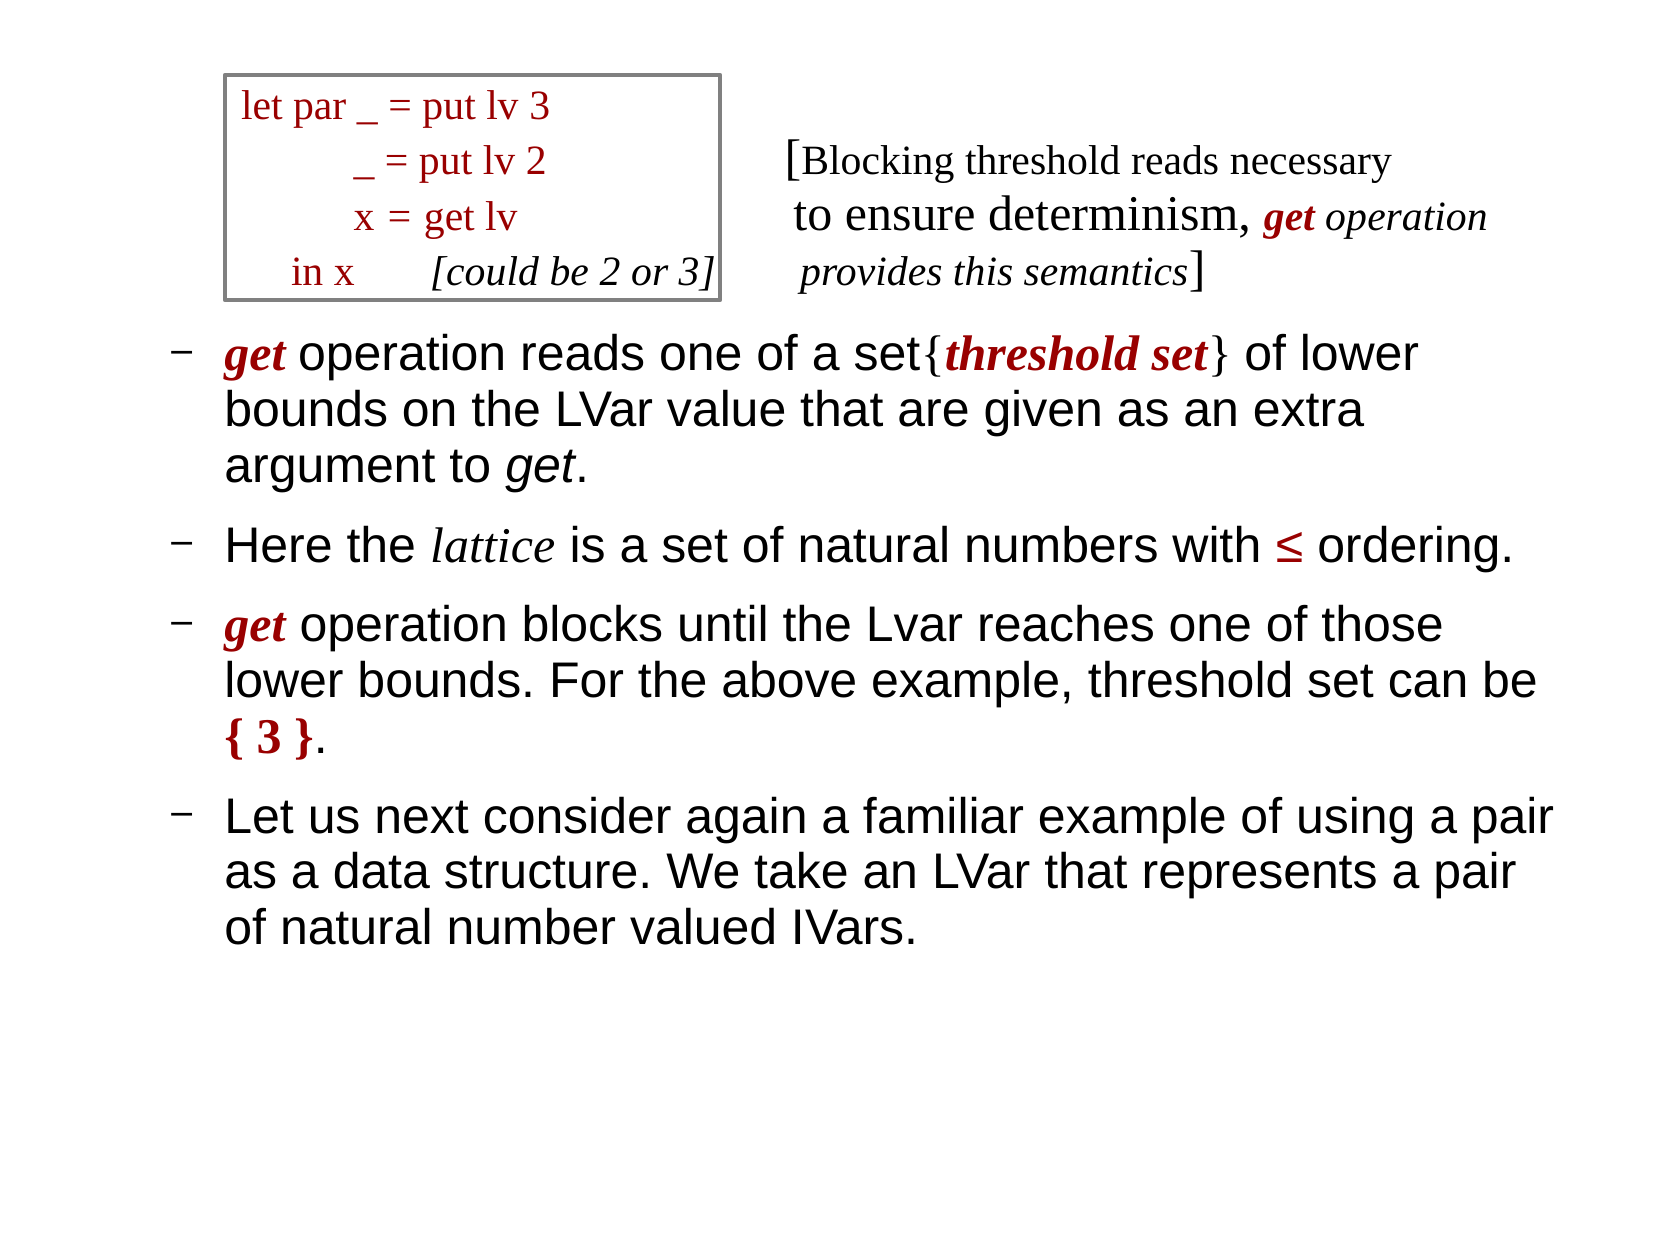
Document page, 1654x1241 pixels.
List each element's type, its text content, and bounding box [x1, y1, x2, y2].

text_box [225, 75, 721, 301]
list let par _ = put lv 3 _ = put lv 2 [Blocking threshold reads necessary x = get lv to ensure determinism, get operation in x [could be 2 or 3] provides this semantics] get operation reads one of a set{threshold set} of lower bounds on the LVar value that are given as an extra argument to get. Here the lattice is a set of natural numbers with ≤ ordering. get operation blocks until the Lvar reaches one of those lower bounds. For the above example, threshold set can be { 3 }. Let us next consider again a familiar example of using a pair as a data structure. We take an LVar that represents a pair of natural number valued IVars. [82, 75, 1571, 1186]
